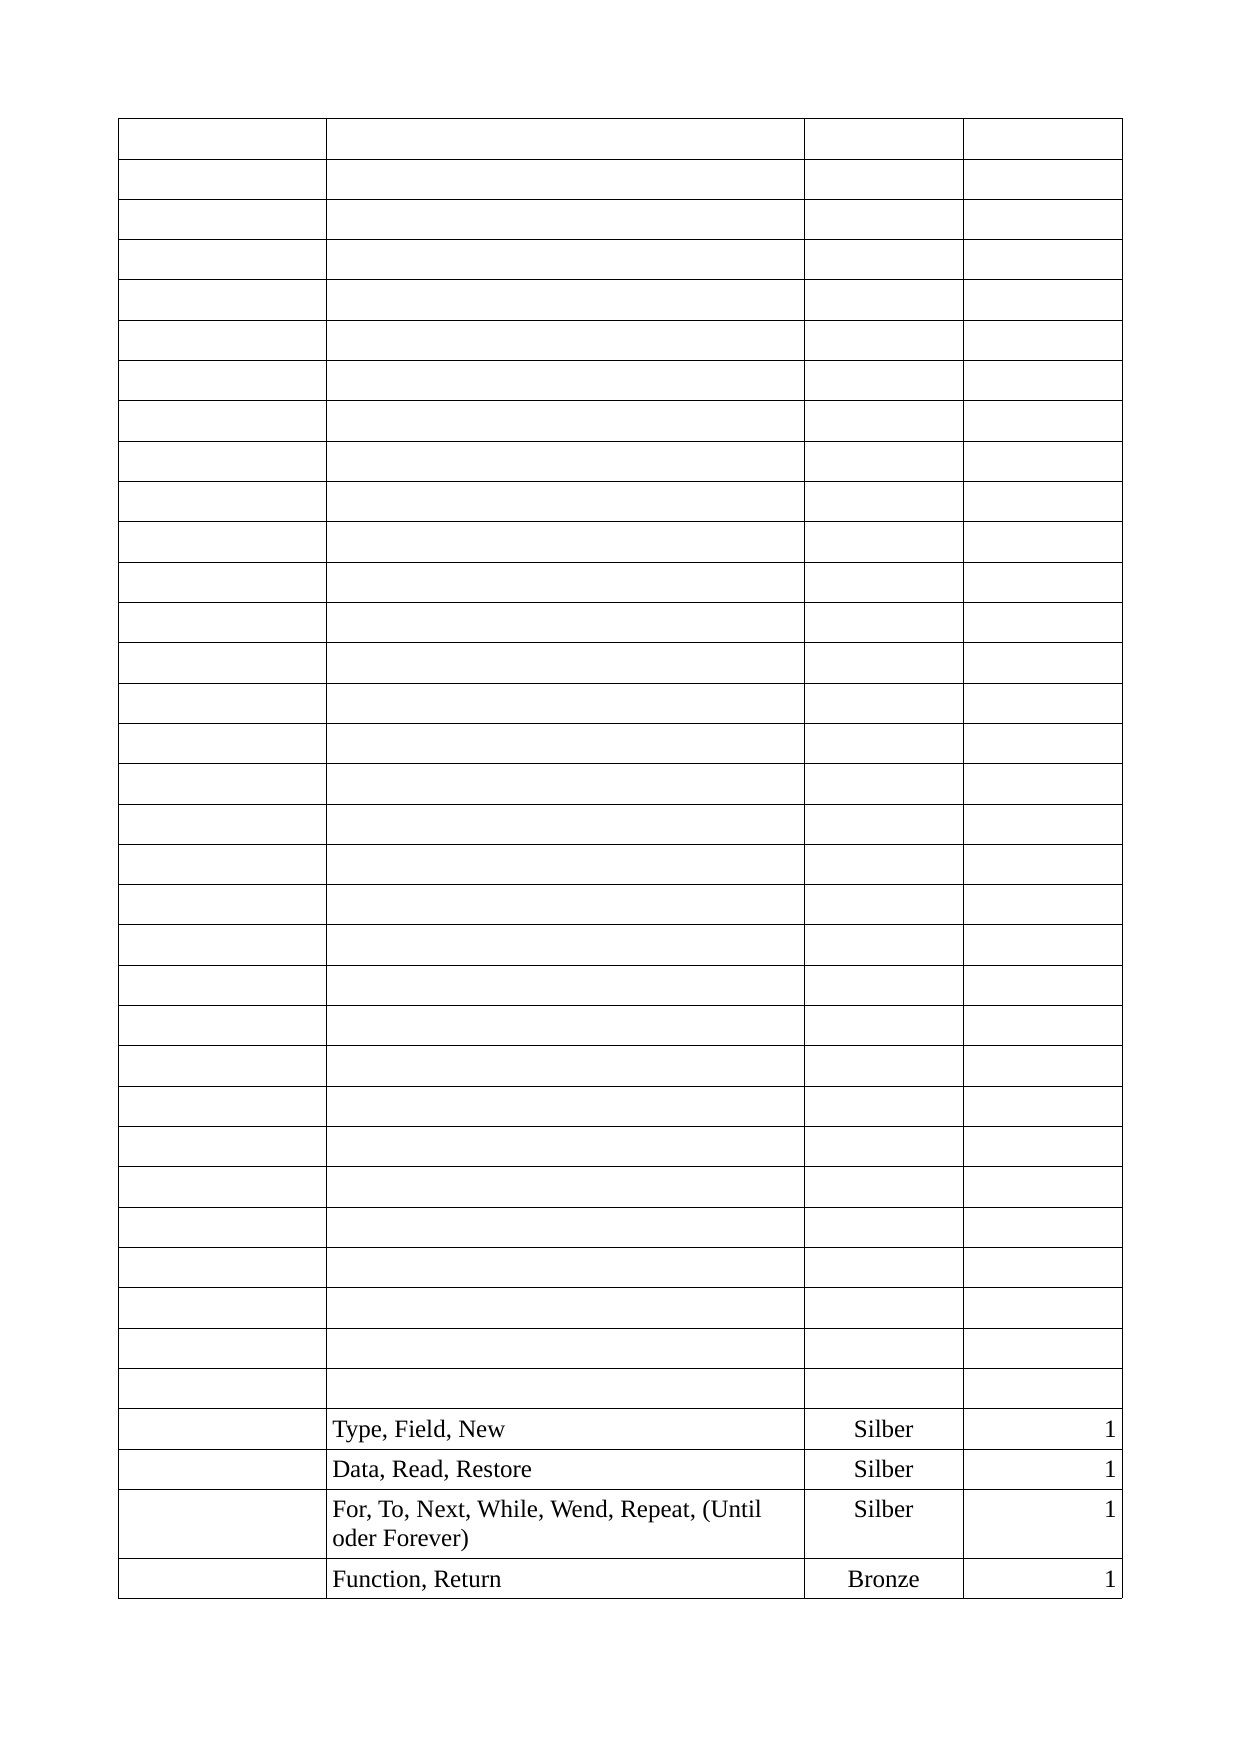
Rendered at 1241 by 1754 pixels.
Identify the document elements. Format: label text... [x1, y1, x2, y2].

table_cell [119, 119, 326, 158]
table_cell Bronze [805, 1559, 963, 1598]
table_cell [964, 361, 1122, 400]
table_cell [964, 925, 1122, 965]
table_cell 1 [964, 1450, 1122, 1489]
table_cell [964, 522, 1122, 562]
table_cell [327, 643, 804, 682]
table_cell [119, 1329, 326, 1368]
table_cell [119, 1248, 326, 1287]
table_cell [964, 1288, 1122, 1327]
table_cell [327, 160, 804, 199]
table_cell [964, 1087, 1122, 1126]
table_cell [327, 966, 804, 1005]
table_cell [119, 1559, 326, 1598]
table_cell [805, 724, 963, 763]
table_cell [964, 401, 1122, 441]
table_cell [805, 200, 963, 239]
table_cell [327, 684, 804, 723]
table_cell [805, 361, 963, 400]
table_cell [964, 764, 1122, 803]
table_cell [805, 522, 963, 562]
table_cell [119, 1127, 326, 1166]
table_cell Silber [805, 1409, 963, 1448]
table_cell [119, 1450, 326, 1489]
table_cell [119, 1490, 326, 1558]
table_cell [119, 240, 326, 279]
table_cell [119, 805, 326, 844]
table_cell [805, 563, 963, 602]
table_cell [119, 1369, 326, 1408]
table_cell [805, 1329, 963, 1368]
table_cell [327, 240, 804, 279]
table_cell [805, 603, 963, 642]
table_cell [964, 1208, 1122, 1247]
table_cell [805, 1127, 963, 1166]
table_cell [327, 522, 804, 562]
table_cell [805, 684, 963, 723]
table_cell [119, 160, 326, 199]
table_cell [327, 1329, 804, 1368]
table_cell [964, 1127, 1122, 1166]
table_cell [327, 119, 804, 158]
table_cell [119, 361, 326, 400]
table_cell [805, 1369, 963, 1408]
table_cell [964, 603, 1122, 642]
table_cell [327, 885, 804, 924]
table_cell [327, 1208, 804, 1247]
table_cell [119, 563, 326, 602]
table_cell [119, 764, 326, 803]
table_cell [964, 119, 1122, 158]
table_cell [327, 724, 804, 763]
table_cell 1 [964, 1409, 1122, 1448]
table_cell [119, 1288, 326, 1327]
table_cell [119, 925, 326, 965]
table_cell [327, 1167, 804, 1207]
table_cell [805, 925, 963, 965]
table_cell [119, 522, 326, 562]
table_cell Silber [805, 1450, 963, 1489]
table_cell [805, 1248, 963, 1287]
table_cell [805, 885, 963, 924]
table_cell [327, 764, 804, 803]
table_cell [805, 119, 963, 158]
table_cell [327, 1006, 804, 1045]
table_cell [119, 603, 326, 642]
table_cell [327, 1369, 804, 1408]
table_cell [327, 925, 804, 965]
table_cell For, To, Next, While, Wend, Repeat, (Until oder Forever) [327, 1490, 804, 1558]
table_cell [964, 885, 1122, 924]
table_cell [327, 603, 804, 642]
table_cell [119, 885, 326, 924]
table_cell [964, 1046, 1122, 1086]
table_cell [964, 482, 1122, 521]
table_cell [327, 563, 804, 602]
table_cell [964, 442, 1122, 481]
table_cell [327, 1046, 804, 1086]
table_cell [805, 966, 963, 1005]
table_cell [964, 563, 1122, 602]
table_cell [805, 764, 963, 803]
table_cell [964, 684, 1122, 723]
table_cell [805, 845, 963, 884]
table_cell [805, 1087, 963, 1126]
table_cell [327, 321, 804, 360]
table_cell [964, 280, 1122, 320]
table_cell [805, 160, 963, 199]
table_cell [119, 643, 326, 682]
table_cell [964, 240, 1122, 279]
table_cell [327, 845, 804, 884]
table_cell 1 [964, 1490, 1122, 1558]
table_cell [119, 684, 326, 723]
table_cell [964, 321, 1122, 360]
table_cell [119, 1087, 326, 1126]
table_cell [119, 200, 326, 239]
table_cell [119, 845, 326, 884]
table_cell [327, 361, 804, 400]
table_cell [964, 1248, 1122, 1287]
table_cell [327, 1248, 804, 1287]
table_cell [119, 1167, 326, 1207]
table_cell [964, 1369, 1122, 1408]
table_cell [964, 845, 1122, 884]
table_cell [327, 805, 804, 844]
table_cell [119, 1208, 326, 1247]
table_cell Function, Return [327, 1559, 804, 1598]
table_cell [964, 160, 1122, 199]
table_cell [805, 442, 963, 481]
table_cell [805, 280, 963, 320]
table_cell [805, 482, 963, 521]
table_cell [805, 321, 963, 360]
table_cell [964, 200, 1122, 239]
table_cell [119, 442, 326, 481]
table_cell [119, 1409, 326, 1448]
table_cell [327, 1087, 804, 1126]
table_cell Data, Read, Restore [327, 1450, 804, 1489]
table_cell [805, 1006, 963, 1045]
table_cell [805, 1288, 963, 1327]
table_cell [805, 1208, 963, 1247]
table_cell [964, 966, 1122, 1005]
table_cell [119, 280, 326, 320]
table_cell [327, 280, 804, 320]
table_cell [964, 1167, 1122, 1207]
table_cell [119, 401, 326, 441]
table_cell [119, 724, 326, 763]
table_cell [327, 401, 804, 441]
table_cell [327, 200, 804, 239]
table_cell [119, 1046, 326, 1086]
table_cell [119, 482, 326, 521]
table_cell [805, 1046, 963, 1086]
table_cell [805, 643, 963, 682]
table_cell [327, 1127, 804, 1166]
table_cell [805, 1167, 963, 1207]
table_cell [805, 805, 963, 844]
table_cell [119, 321, 326, 360]
table_cell 1 [964, 1559, 1122, 1598]
table_cell [964, 1006, 1122, 1045]
table_cell Silber [805, 1490, 963, 1558]
table_cell [964, 1329, 1122, 1368]
table_cell [327, 1288, 804, 1327]
table_cell [805, 240, 963, 279]
table_cell [805, 401, 963, 441]
table_cell [327, 482, 804, 521]
table_cell [119, 966, 326, 1005]
table_cell [964, 805, 1122, 844]
table_cell [964, 724, 1122, 763]
table_cell Type, Field, New [327, 1409, 804, 1448]
table_cell [119, 1006, 326, 1045]
table_cell [964, 643, 1122, 682]
table_cell [327, 442, 804, 481]
